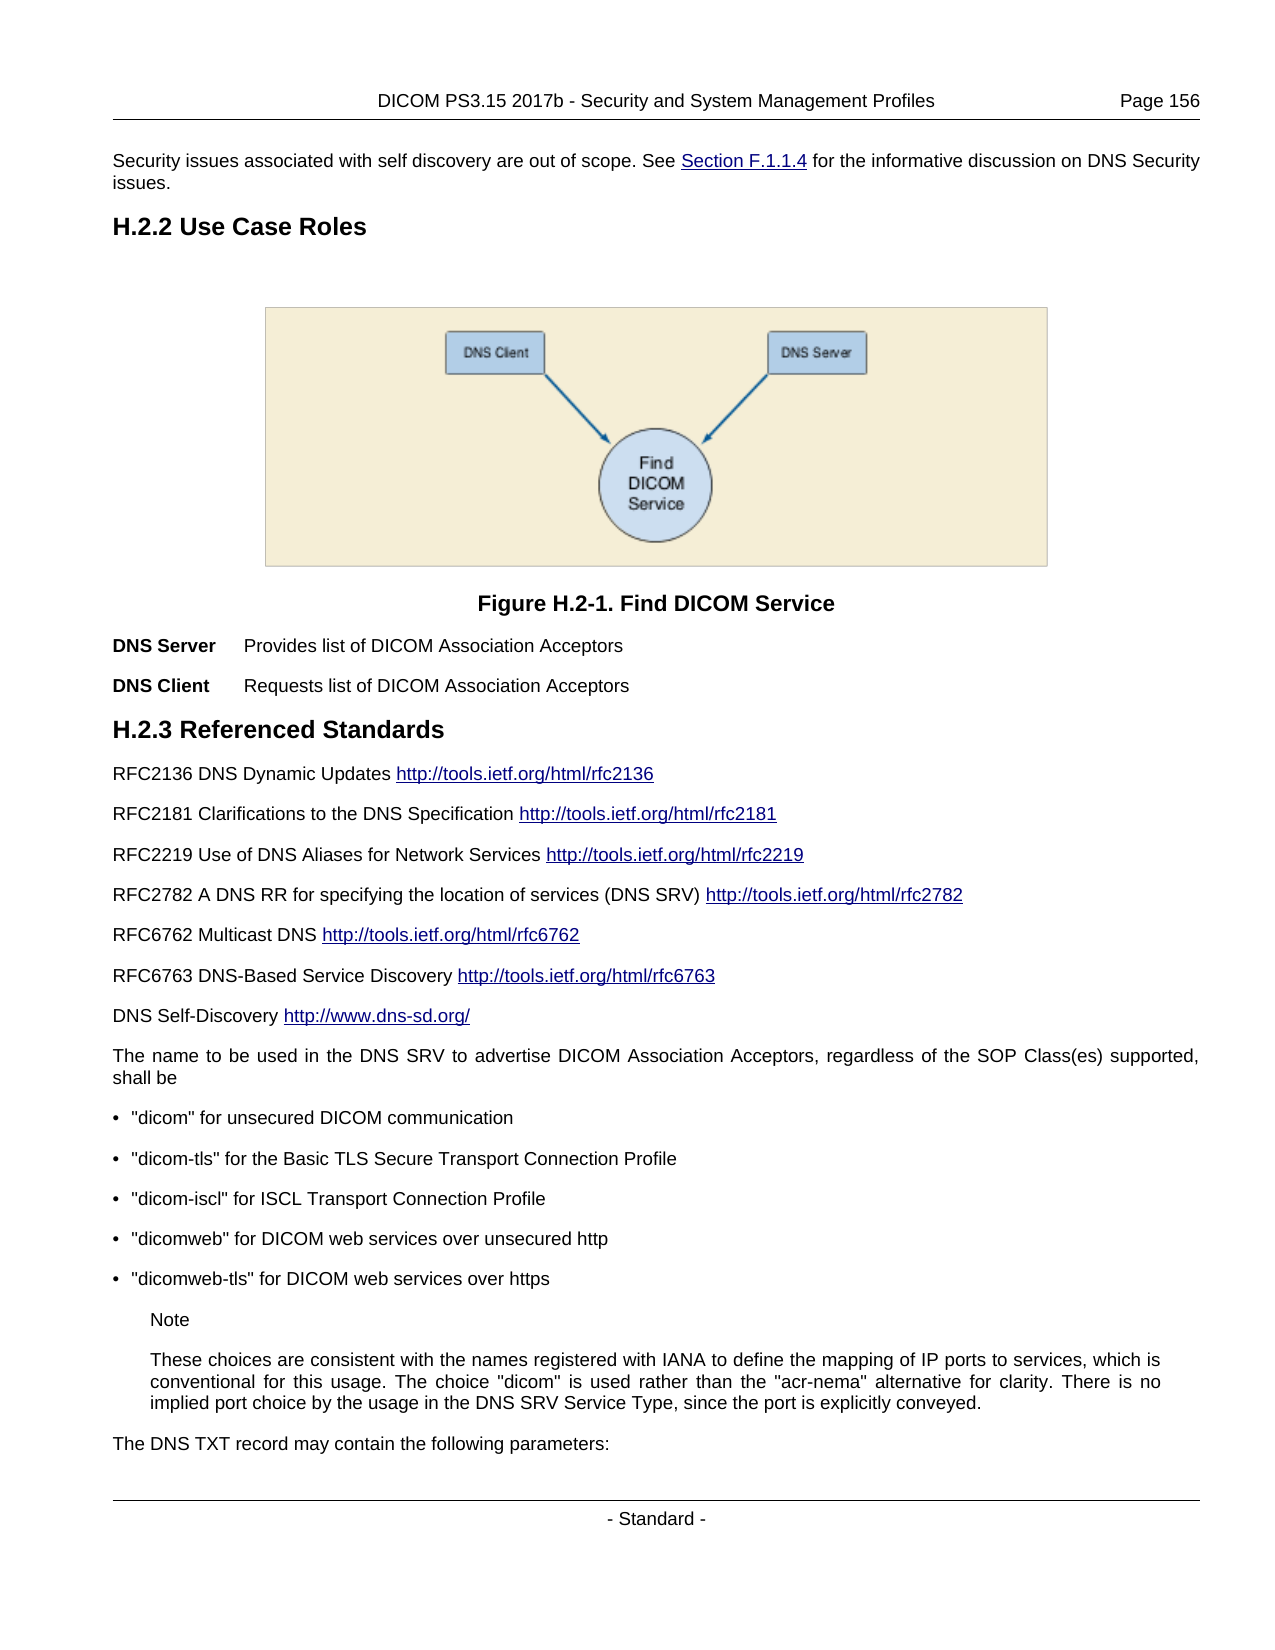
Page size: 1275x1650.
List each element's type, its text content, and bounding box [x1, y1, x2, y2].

text H.2.3 Referenced Standards [112, 715, 1200, 744]
list "dicomweb-tls" for DICOM web services over https [112, 1268, 1200, 1290]
text RFC2181 Clarifications to the DNS Specification http://​tools.ietf.org/​html/​rfc2181 [112, 803, 1200, 825]
list "dicom-tls" for the Basic TLS Secure Transport Connection Profile [112, 1147, 1200, 1169]
text RFC2219 Use of DNS Aliases for Network Services http://​tools.ietf.org/​html/​rfc2219 [112, 843, 1200, 865]
text The name to be used in the DNS SRV to advertise DICOM Association Acceptors, regardless of the SOP Class(es) supported, shall be [112, 1045, 1200, 1088]
list "dicomweb" for DICOM web services over unsecured http [112, 1228, 1200, 1249]
text DNS Self-Discovery http://​www.dns-sd.org/ [112, 1005, 1200, 1026]
text RFC6762 Multicast DNS http://​tools.ietf.org/​html/​rfc6762 [112, 924, 1200, 946]
text Note [150, 1308, 1162, 1330]
text Security issues associated with self discovery are out of scope. See Section F.1.1.4 for the informative discussion on DNS Security issues. [112, 150, 1200, 193]
list "dicom-iscl" for ISCL Transport Connection Profile [112, 1188, 1200, 1209]
picture [264, 306, 1049, 568]
text DNS Client Requests list of DICOM Association Acceptors [112, 675, 1200, 697]
text Figure H.2-1. Find DICOM Service [112, 590, 1200, 616]
text The DNS TXT record may contain the following parameters: [112, 1432, 1200, 1454]
text H.2.2 Use Case Roles [112, 212, 1200, 241]
text These choices are consistent with the names registered with IANA to define the mapping of IP ports to services, which is conventional for this usage. The choice "dicom" is used rather than the "acr-nema" alternative for clarity. There is no implied port choice by the usage in the DNS SRV Service Type, since the port is explicitly conveyed. [150, 1349, 1162, 1413]
list "dicom" for unsecured DICOM communication [112, 1107, 1200, 1128]
text RFC6763 DNS-Based Service Discovery http://​tools.ietf.org/​html/​rfc6763 [112, 964, 1200, 986]
text RFC2782 A DNS RR for specifying the location of services (DNS SRV) http://​tools.ietf.org/​html/​rfc2782 [112, 884, 1200, 905]
text RFC2136 DNS Dynamic Updates http://​tools.ietf.org/​html/​rfc2136 [112, 763, 1200, 784]
text DNS Server Provides list of DICOM Association Acceptors [112, 635, 1200, 656]
